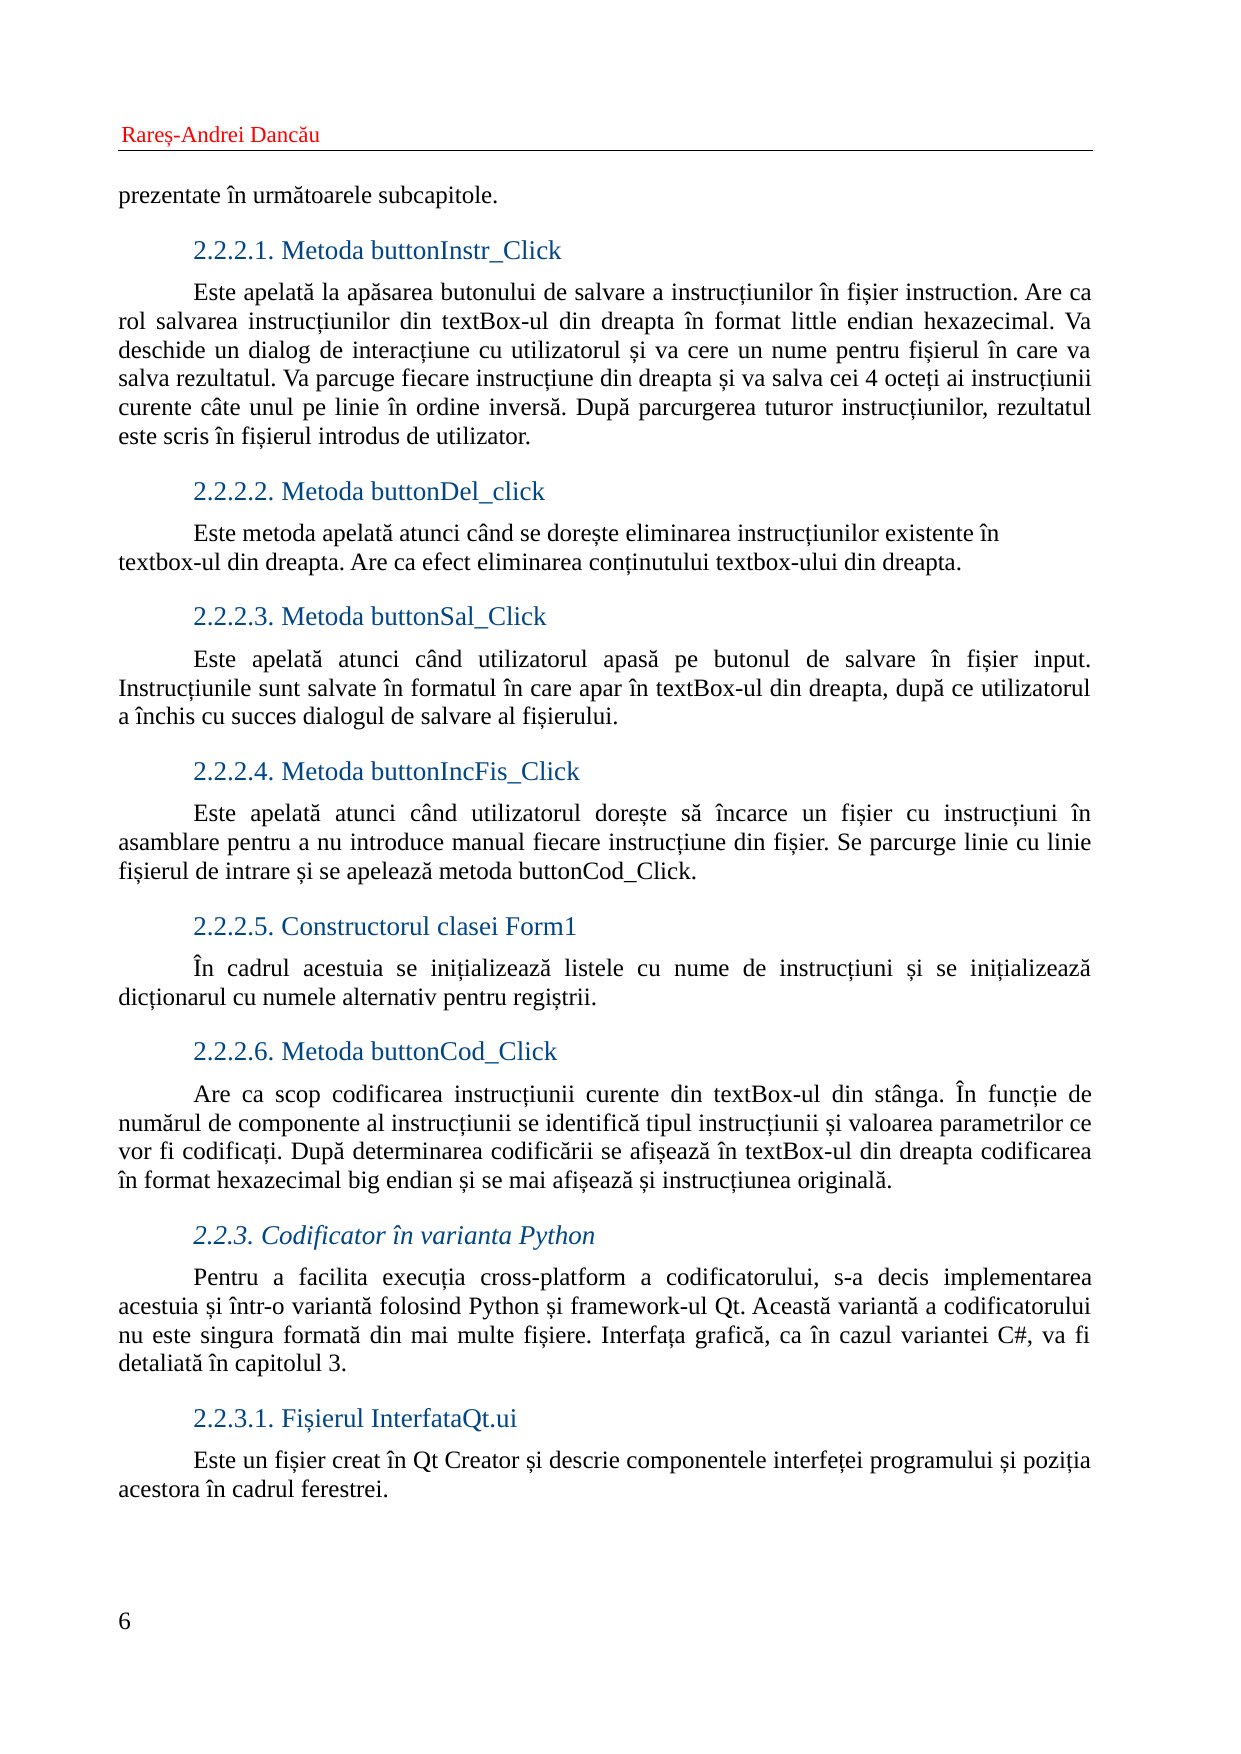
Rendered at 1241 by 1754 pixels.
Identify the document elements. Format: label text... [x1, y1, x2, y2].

subtitle Constructorul clasei Form1 [193, 909, 1093, 941]
subtitle Metoda buttonIncFis_Click [193, 755, 1093, 786]
subtitle Fișierul InterfataQt.ui [193, 1402, 1093, 1433]
text Pentru a facilita execuția cross-platform a codificatorului, s-a decis implementarea acestuia și într-o variantă folosind Python și framework-ul Qt. Această variantă a codificatorului nu este singura formată din mai multe fișiere. Interfața grafică, ca în cazul variantei C#, va fi detaliată în capitolul 3. [118, 1262, 1093, 1377]
text Este un fișier creat în Qt Creator și descrie componentele interfeței programului și poziția acestora în cadrul ferestrei. [118, 1446, 1093, 1503]
text Are ca scop codificarea instrucțiunii curente din textBox-ul din stânga. În funcție de numărul de componente al instrucțiunii se identifică tipul instrucțiunii și valoarea parametrilor ce vor fi codificați. După determinarea codificării se afișează în textBox-ul din dreapta codificarea în format hexazecimal big endian și se mai afișează și instrucțiunea originală. [118, 1079, 1093, 1194]
subtitle Metoda buttonSal_Click [193, 600, 1093, 632]
text Este apelată atunci când utilizatorul dorește să încarce un fișier cu instrucțiuni în asamblare pentru a nu introduce manual fiecare instrucțiune din fișier. Se parcurge linie cu linie fișierul de intrare și se apelează metoda buttonCod_Click. [118, 798, 1093, 885]
text Este metoda apelată atunci când se dorește eliminarea instrucțiunilor existente în [118, 518, 1093, 547]
text În cadrul acestuia se inițializează listele cu nume de instrucțiuni și se inițializează dicționarul cu numele alternativ pentru regiștrii. [118, 953, 1093, 1011]
subtitle Metoda buttonCod_Click [193, 1035, 1093, 1067]
subtitle Codificator în varianta Python [193, 1219, 1093, 1250]
text prezentate în următoarele subcapitole. [118, 180, 1093, 209]
text textbox-ul din dreapta. Are ca efect eliminarea conținutului textbox-ului din dreapta. [118, 547, 1093, 576]
subtitle Metoda buttonDel_click [193, 474, 1093, 506]
text Este apelată atunci când utilizatorul apasă pe butonul de salvare în fișier input. Instrucțiunile sunt salvate în formatul în care apar în textBox-ul din dreapta, după ce utilizatorul a închis cu succes dialogul de salvare al fișierului. [118, 644, 1093, 730]
subtitle Metoda buttonInstr_Click [193, 234, 1093, 265]
text Este apelată la apăsarea butonului de salvare a instrucțiunilor în fișier instruction. Are ca rol salvarea instrucțiunilor din textBox-ul din dreapta în format little endian hexazecimal. Va deschide un dialog de interacțiune cu utilizatorul și va cere un nume pentru fișierul în care va salva rezultatul. Va parcuge fiecare instrucțiune din dreapta și va salva cei 4 octeți ai instrucțiunii curente câte unul pe linie în ordine inversă. După parcurgerea tuturor instrucțiunilor, rezultatul este scris în fișierul introdus de utilizator. [118, 277, 1093, 450]
